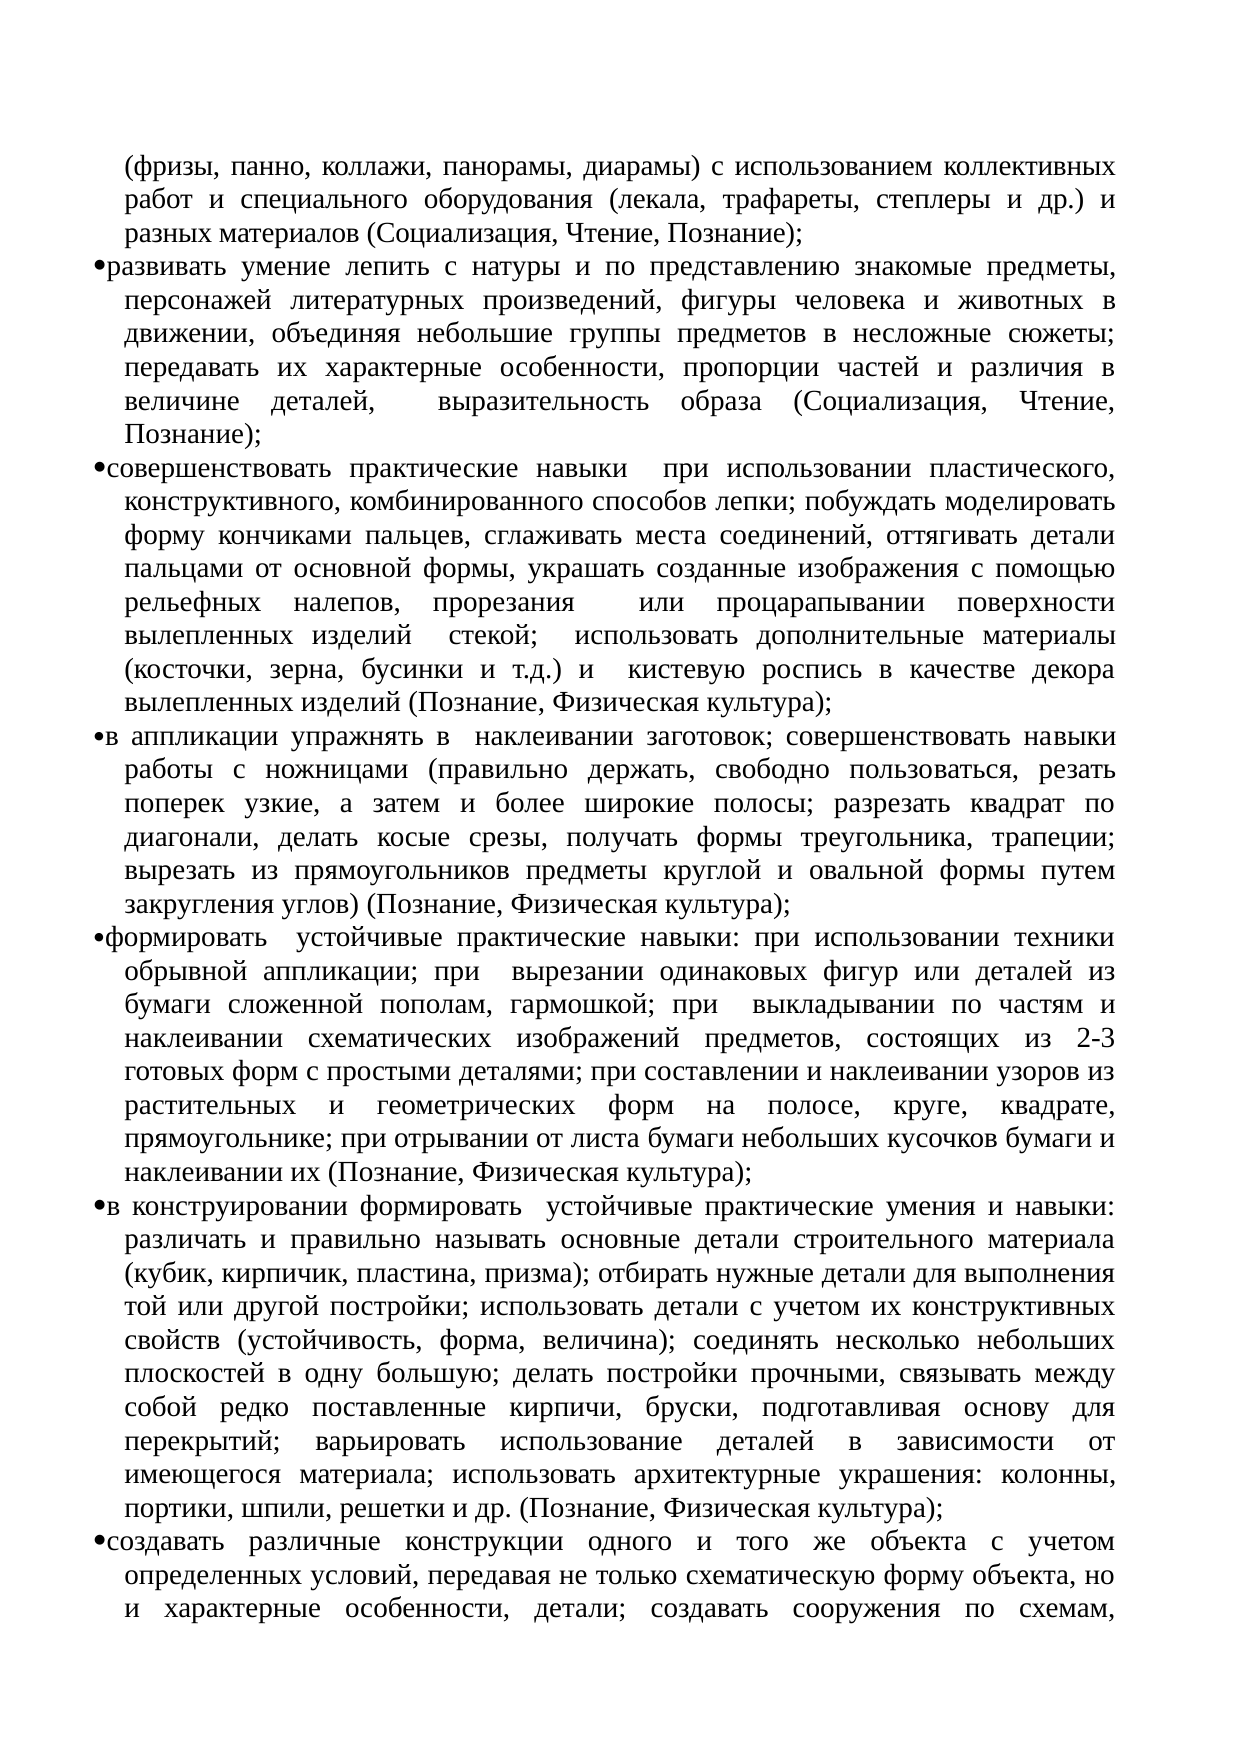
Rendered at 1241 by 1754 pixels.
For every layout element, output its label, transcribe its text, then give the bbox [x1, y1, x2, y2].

list развивать умение лепить с натуры и по представлению знакомые пред­меты, персонажей литератур­ных произведений, фигуры чело­века и животных в движении, объединяя небольшие группы предметов в несложные сюжеты; передавать их характерные особенности, пропорции частей и различия в величине деталей, выразительность образа (Социализация, Чтение, Познание); [94, 248, 1116, 450]
list в аппликации упражнять в наклеивании заготовок; совершенствовать на­выки работы с ножницами (правильно держать, свободно пользо­ваться, резать поперек узкие, а затем и более широкие полосы; разрезать квадрат по диагонали, делать косые срезы, получать формы треугольника, трапеции; вырезать из прямоугольников предметы круглой и овальной формы путем закругления углов) (Познание, Физическая культура); [94, 718, 1116, 919]
list (фризы, панно, коллажи, панорамы, диарамы) с использованием коллективных работ и специального оборудования (лекала, трафареты, степлеры и др.) и разных материалов (Социализация, Чтение, Познание); [94, 148, 1116, 248]
list совершенствовать практические навыки при использовании пластического, конструктивного, комбинированного способов лепки; побуждать моделировать форму кончиками пальцев, сглаживать места соединений, оттягивать детали пальцами от основной формы, украшать созданные изображения с помощью рельефных налепов, прорезания или процарапывании поверхности вылепленных изделий стекой; использовать дополни­тельные материалы (косточки, зерна, бусинки и т.д.) и кистевую роспись в качестве декора вылепленных изделий (Познание, Физическая культура); [94, 450, 1116, 718]
list в конструировании формировать устойчивые практические умения и навыки: различать и правильно называть основные детали строительного материала (кубик, кирпичик, пластина, призма); отбирать нужные детали для выполнения той или другой постройки; использовать детали с учетом их конструктивных свойств (устойчивость, форма, величина); соединять несколько небольших плоскостей в одну большую; делать постройки прочными, связывать между собой редко поставленные кирпичи, бруски, подготавливая основу для перекрытий; варьировать использование деталей в зависимости от имеющегося материала; использовать архитектурные украшения: ко­лонны, портики, шпили, решетки и др. (Познание, Физическая культура); [94, 1188, 1116, 1523]
list создавать различные конструкции одного и того же объекта с учетом определенных условий, передавая не только схематическую форму объекта, но и характерные особенности, детали; создавать сооружения по схемам, [94, 1523, 1116, 1624]
list формировать устойчивые практические навыки: при использовании техники обрывной аппликации; при вырезании одинаковых фигур или деталей из бумаги сложенной пополам, гармошкой; при выкладывании по частям и наклеивании схематических изображений предметов, состоящих из 2-3 готовых форм с простыми деталями; при составлении и наклеивании узоров из растительных и геометрических форм на полосе, круге, квадрате, прямоугольнике; при отрывании от листа бумаги небольших кусочков бумаги и наклеивании их (Познание, Физическая культура); [94, 919, 1116, 1188]
